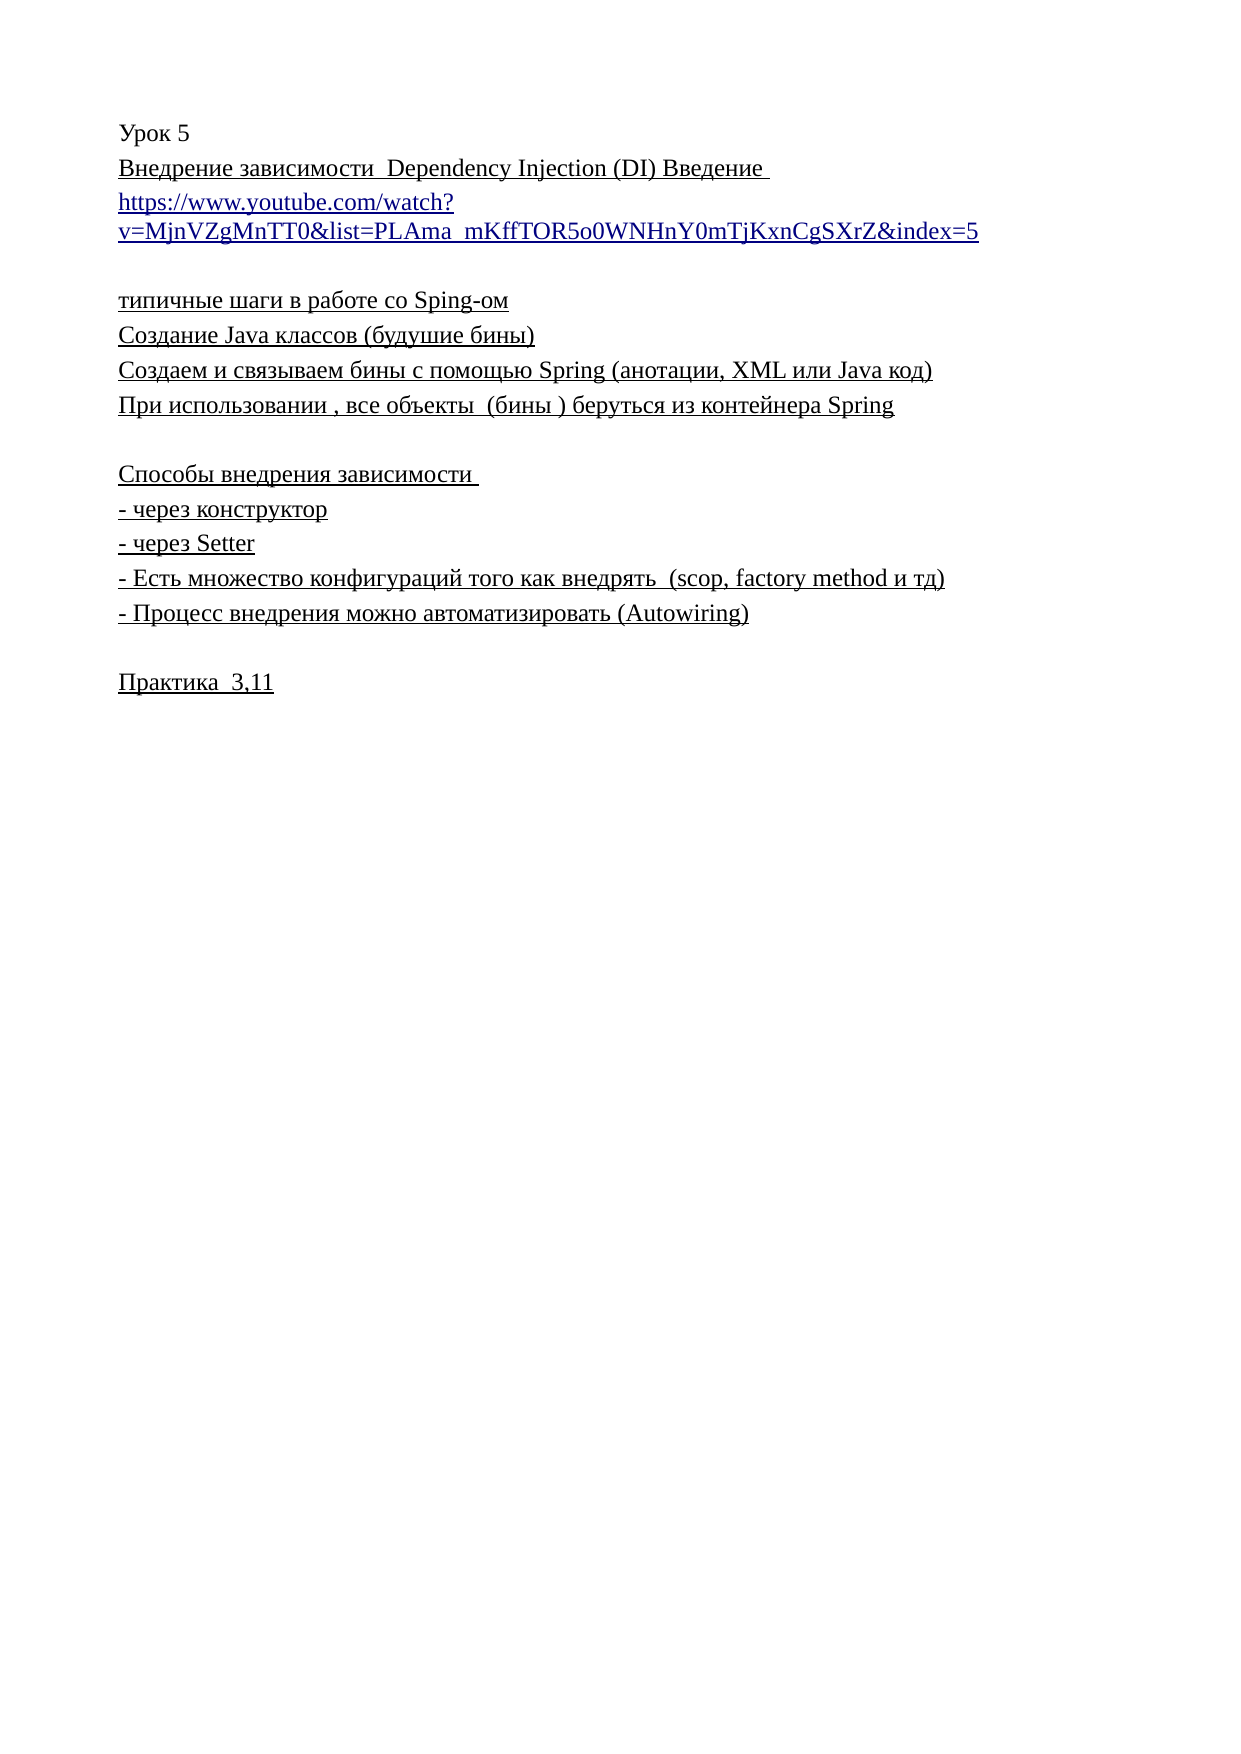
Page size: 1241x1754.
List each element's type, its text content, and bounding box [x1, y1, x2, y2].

text - через конструктор [118, 494, 1104, 522]
text - Процесс внедрения можно автоматизировать (Autowiring) [118, 598, 1104, 627]
text https://www.youtube.com/watch?v=MjnVZgMnTT0&list=PLAma_mKffTOR5o0WNHnY0mTjKxnCgSXrZ&index=5 [118, 187, 1104, 245]
text Урок 5 [118, 118, 1122, 147]
text Способы внедрения зависимости [118, 459, 1104, 488]
text Практика 3,11 [118, 667, 1104, 696]
text Создание Java классов (будушие бины) [118, 320, 1104, 349]
text - через Setter [118, 528, 1104, 557]
text Создаем и связываем бины с помощью Spring (анотации, XML или Java код) [118, 355, 1104, 384]
text При использовании , все объекты (бины ) беруться из контейнера Spring [118, 390, 1104, 418]
text типичные шаги в работе со Sping-ом [118, 286, 1104, 314]
text - Есть множество конфигураций того как внедрять (scop, factory method и тд) [118, 563, 1104, 592]
text Внедрение зависимости Dependency Injection (DI) Введение [118, 153, 1104, 182]
